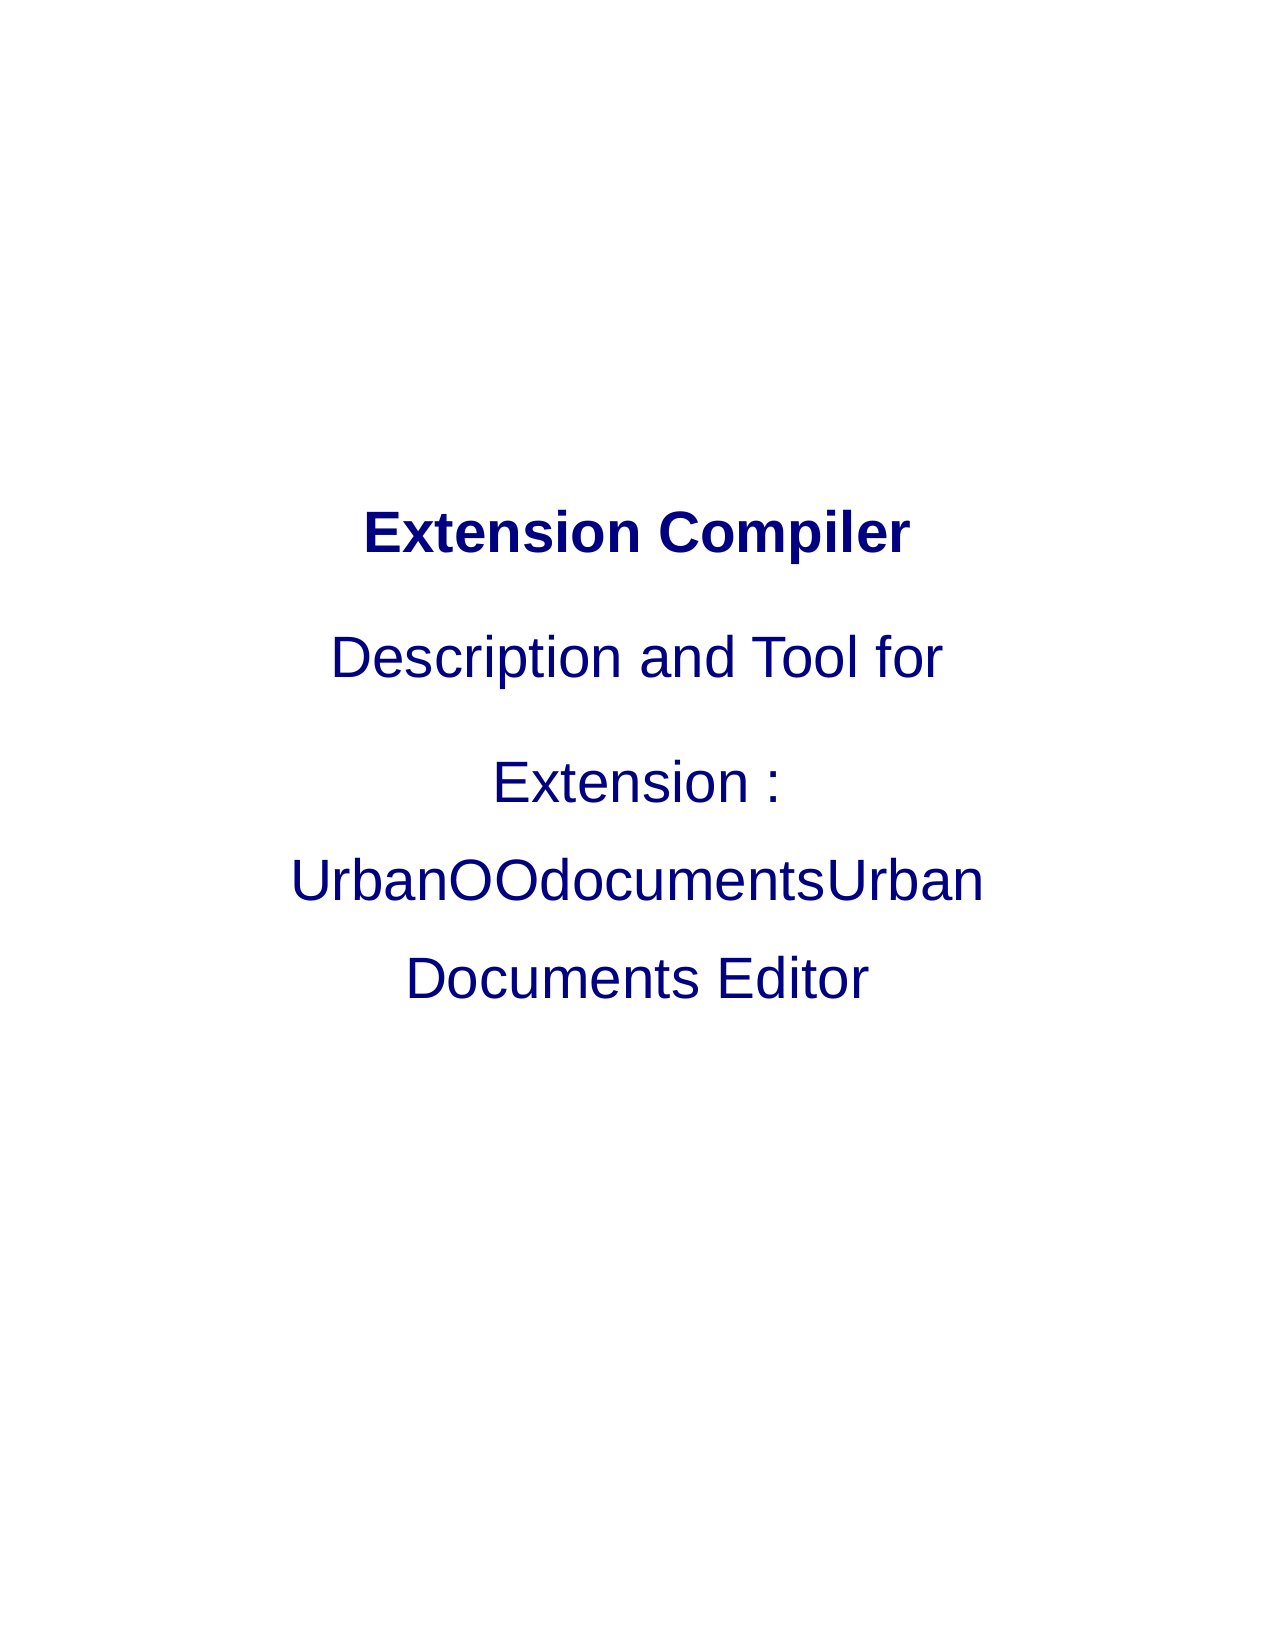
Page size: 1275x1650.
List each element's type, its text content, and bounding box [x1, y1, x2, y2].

text Extension Compiler [153, 500, 1121, 565]
text Extension : UrbanOOdocumentsUrban Documents Editor [153, 749, 1121, 1011]
text Description and Tool for [153, 624, 1121, 690]
